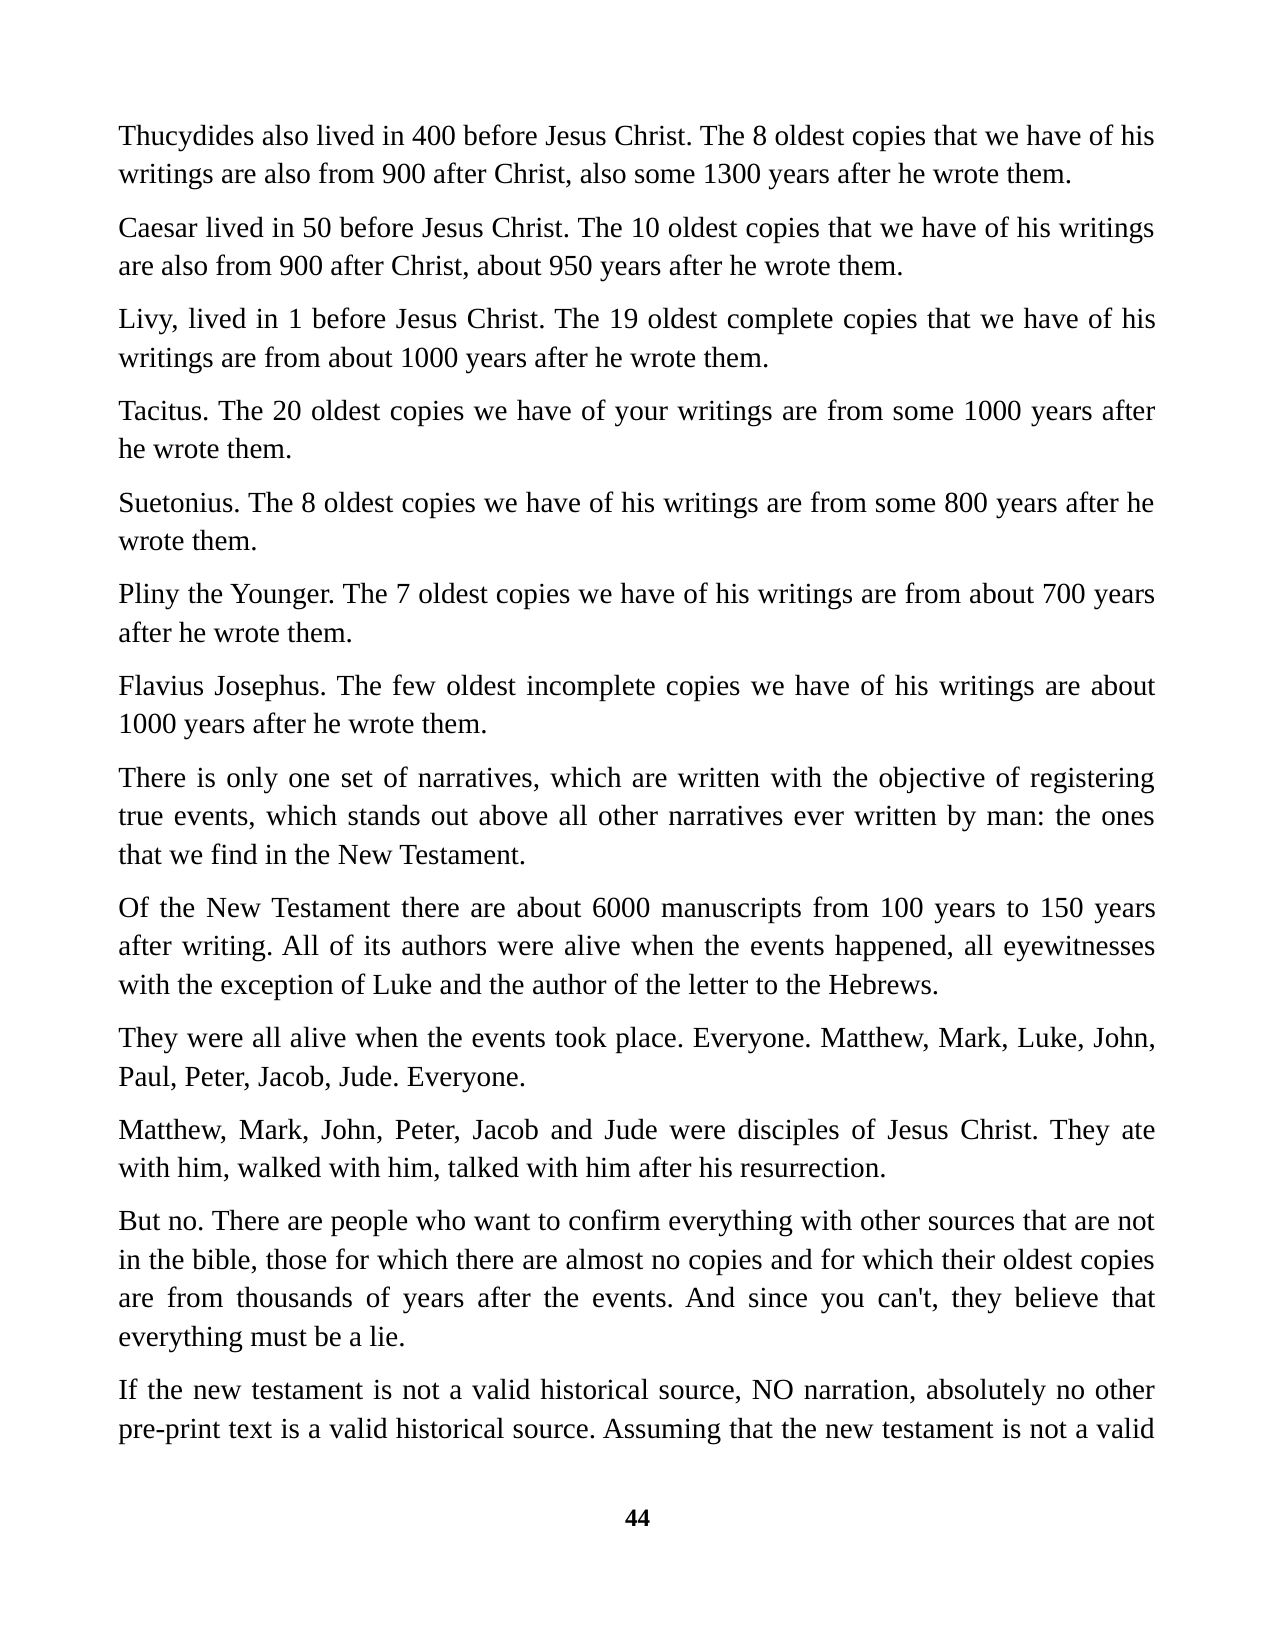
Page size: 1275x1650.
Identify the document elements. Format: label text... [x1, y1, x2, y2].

text Pliny the Younger. The 7 oldest copies we have of his writings are from about 700 years after he wrote them. [118, 576, 1157, 648]
text Livy, lived in 1 before Jesus Christ. The 19 oldest complete copies that we have of his writings are from about 1000 years after he wrote them. [118, 301, 1157, 373]
text Thucydides also lived in 400 before Jesus Christ. The 8 oldest copies that we have of his writings are also from 900 after Christ, also some 1300 years after he wrote them. [118, 118, 1157, 190]
text Caesar lived in 50 before Jesus Christ. The 10 oldest copies that we have of his writings are also from 900 after Christ, about 950 years after he wrote them. [118, 210, 1157, 282]
text Tacitus. The 20 oldest copies we have of your writings are from some 1000 years after he wrote them. [118, 393, 1157, 465]
text Flavius Josephus. The few oldest incomplete copies we have of his writings are about 1000 years after he wrote them. [118, 668, 1157, 740]
text Of the New Testament there are about 6000 manuscripts from 100 years to 150 years after writing. All of its authors were alive when the events happened, all eyewitnesses with the exception of Luke and the author of the letter to the Hebrews. [118, 890, 1157, 1001]
text Matthew, Mark, John, Peter, Jacob and Jude were disciples of Jesus Christ. They ate with him, walked with him, talked with him after his resurrection. [118, 1112, 1157, 1184]
text If the new testament is not a valid historical source, NO narration, absolutely no other pre-print text is a valid historical source. Assuming that the new testament is not a valid [118, 1372, 1157, 1444]
text But no. There are people who want to confirm everything with other sources that are not in the bible, those for which there are almost no copies and for which their oldest copies are from thousands of years after the events. And since you can't, they believe that everything must be a lie. [118, 1203, 1157, 1353]
text There is only one set of narratives, which are written with the objective of registering true events, which stands out above all other narratives ever written by man: the ones that we find in the New Testament. [118, 760, 1157, 870]
text Suetonius. The 8 oldest copies we have of his writings are from some 800 years after he wrote them. [118, 485, 1157, 557]
text They were all alive when the events took place. Everyone. Matthew, Mark, Luke, John, Paul, Peter, Jacob, Jude. Everyone. [118, 1020, 1157, 1092]
